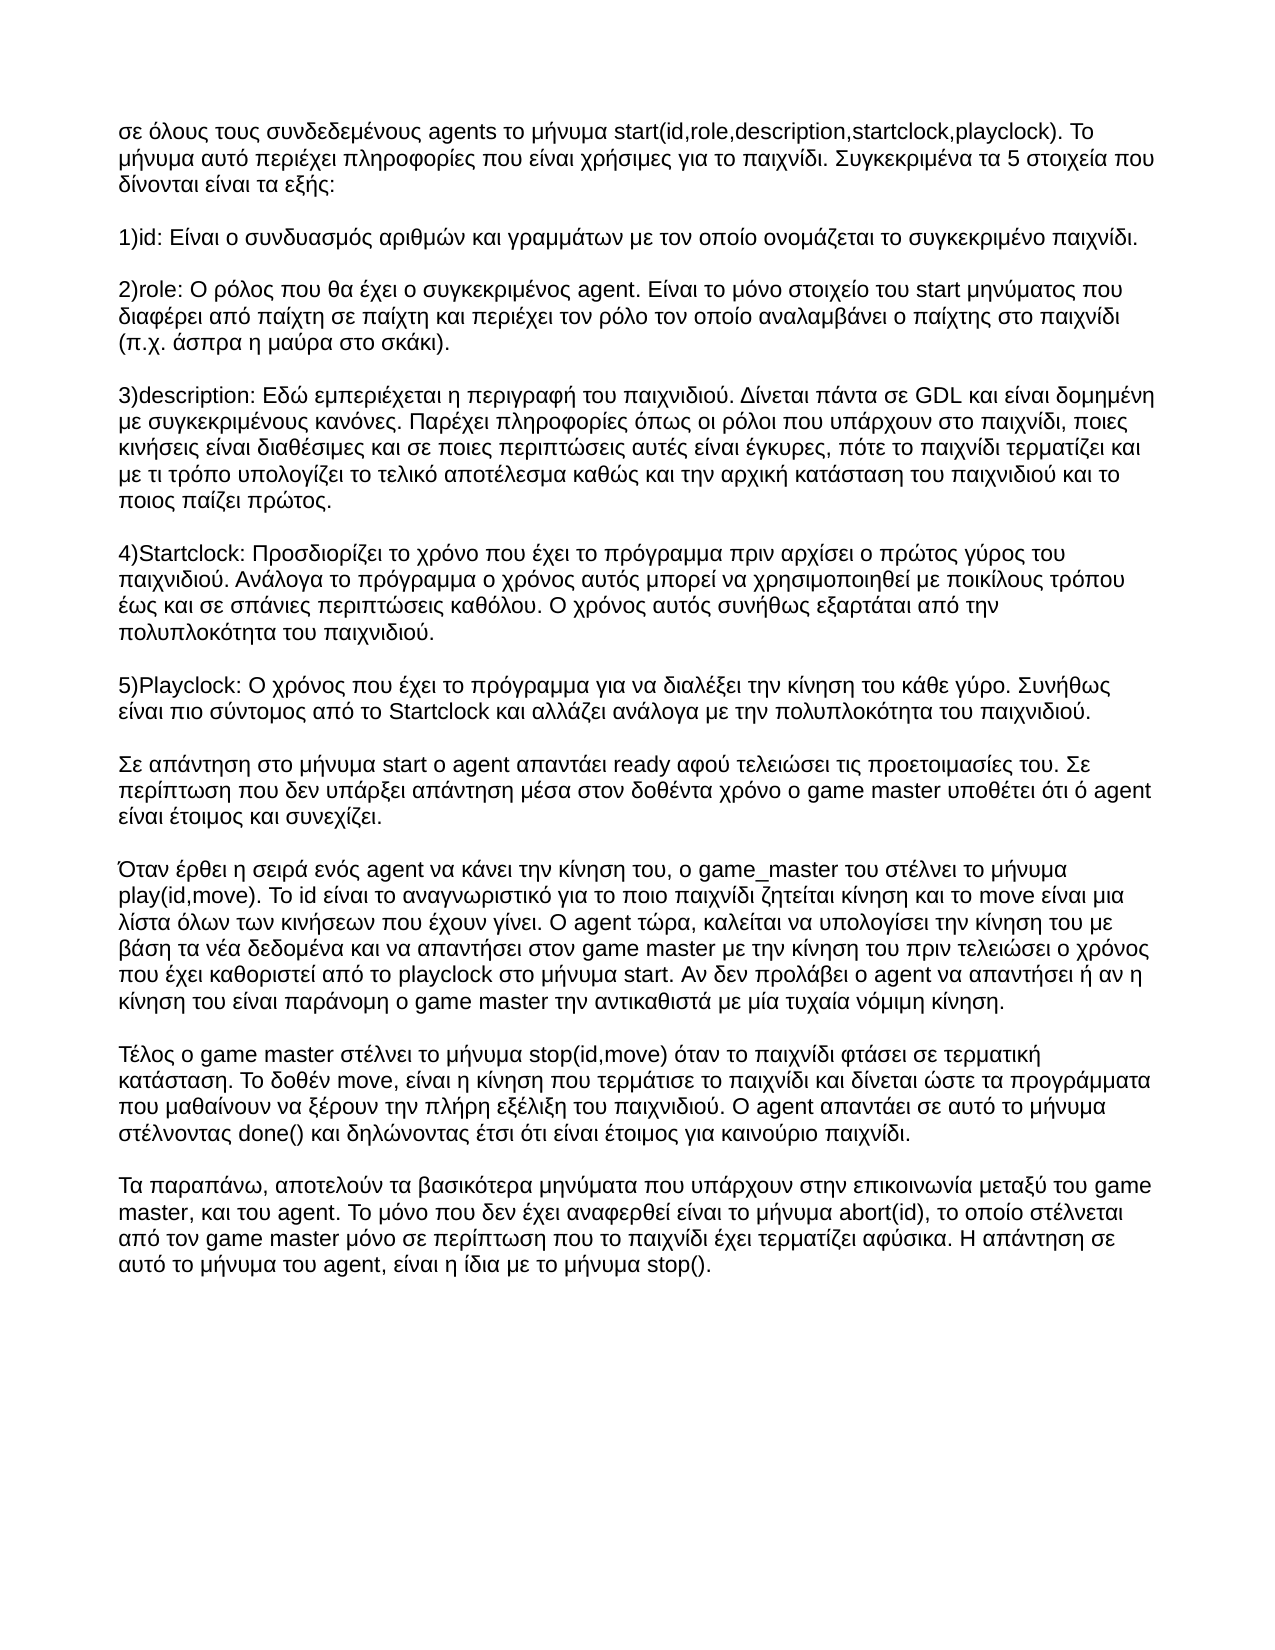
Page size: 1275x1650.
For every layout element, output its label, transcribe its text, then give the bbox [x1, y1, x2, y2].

text Τα παραπάνω, αποτελούν τα βασικότερα μηνύματα που υπάρχουν στην επικοινωνία μεταξύ του game master, και του agent. Το μόνο που δεν έχει αναφερθεί είναι το μήνυμα abort(id), το οποίο στέλνεται από τον game master μόνο σε περίπτωση που το παιχνίδι έχει τερματίζει αφύσικα. Η απάντηση σε αυτό το μήνυμα του agent, είναι η ίδια με το μήνυμα stop(). [118, 1172, 1157, 1278]
text Όταν έρθει η σειρά ενός agent να κάνει την κίνηση του, ο game_master του στέλνει το μήνυμα play(id,move). Το id είναι το αναγνωριστικό για το ποιο παιχνίδι ζητείται κίνηση και το move είναι μια λίστα όλων των κινήσεων που έχουν γίνει. Ο agent τώρα, καλείται να υπολογίσει την κίνηση του με βάση τα νέα δεδομένα και να απαντήσει στον game master με την κίνηση του πριν τελειώσει ο χρόνος που έχει καθοριστεί από το playclock στο μήνυμα start. Αν δεν προλάβει ο agent να απαντήσει ή αν η κίνηση του είναι παράνομη o game master την αντικαθιστά με μία τυχαία νόμιμη κίνηση. [118, 856, 1157, 1014]
text Τέλος ο game master στέλνει το μήνυμα stop(id,move) όταν το παιχνίδι φτάσει σε τερματική κατάσταση. Το δοθέν move, είναι η κίνηση που τερμάτισε το παιχνίδι και δίνεται ώστε τα προγράμματα που μαθαίνουν να ξέρουν την πλήρη εξέλιξη του παιχνιδιού. Ο agent απαντάει σε αυτό το μήνυμα στέλνοντας done() και δηλώνοντας έτσι ότι είναι έτοιμος για καινούριο παιχνίδι. [118, 1041, 1157, 1146]
text Σε απάντηση στο μήνυμα start ο agent απαντάει ready αφού τελειώσει τις προετοιμασίες του. Σε περίπτωση που δεν υπάρξει απάντηση μέσα στον δοθέντα χρόνο ο game master υποθέτει ότι ό agent είναι έτοιμος και συνεχίζει. [118, 751, 1157, 830]
text 5)Playclock: Ο χρόνος που έχει το πρόγραμμα για να διαλέξει την κίνηση του κάθε γύρο. Συνήθως είναι πιο σύντομος από το Startclock και αλλάζει ανάλογα με την πολυπλοκότητα του παιχνιδιού. [118, 672, 1157, 724]
text 1)id: Είναι ο συνδυασμός αριθμών και γραμμάτων με τον οποίο ονομάζεται το συγκεκριμένο παιχνίδι. [118, 223, 1157, 250]
text 4)Startclock: Προσδιορίζει το χρόνο που έχει το πρόγραμμα πριν αρχίσει ο πρώτος γύρος του παιχνιδιού. Ανάλογα το πρόγραμμα ο χρόνος αυτός μπορεί να χρησιμοποιηθεί με ποικίλους τρόπου έως και σε σπάνιες περιπτώσεις καθόλου. Ο χρόνος αυτός συνήθως εξαρτάται από την πολυπλοκότητα του παιχνιδιού. [118, 540, 1157, 645]
text σε όλους τους συνδεδεμένους agents το μήνυμα start(id,role,description,startclock,playclock). Το μήνυμα αυτό περιέχει πληροφορίες που είναι χρήσιμες για το παιχνίδι. Συγκεκριμένα τα 5 στοιχεία που δίνονται είναι τα εξής: [118, 118, 1157, 197]
text 2)role: Ο ρόλος που θα έχει ο συγκεκριμένος agent. Είναι το μόνο στοιχείο του start μηνύματος που διαφέρει από παίχτη σε παίχτη και περιέχει τον ρόλο τον οποίο αναλαμβάνει ο παίχτης στο παιχνίδι (π.χ. άσπρα η μαύρα στο σκάκι). [118, 276, 1157, 355]
text 3)description: Εδώ εμπεριέχεται η περιγραφή του παιχνιδιού. Δίνεται πάντα σε GDL και είναι δομημένη με συγκεκριμένους κανόνες. Παρέχει πληροφορίες όπως οι ρόλοι που υπάρχουν στο παιχνίδι, ποιες κινήσεις είναι διαθέσιμες και σε ποιες περιπτώσεις αυτές είναι έγκυρες, πότε το παιχνίδι τερματίζει και με τι τρόπο υπολογίζει το τελικό αποτέλεσμα καθώς και την αρχική κατάσταση του παιχνιδιού και το ποιος παίζει πρώτος. [118, 382, 1157, 513]
